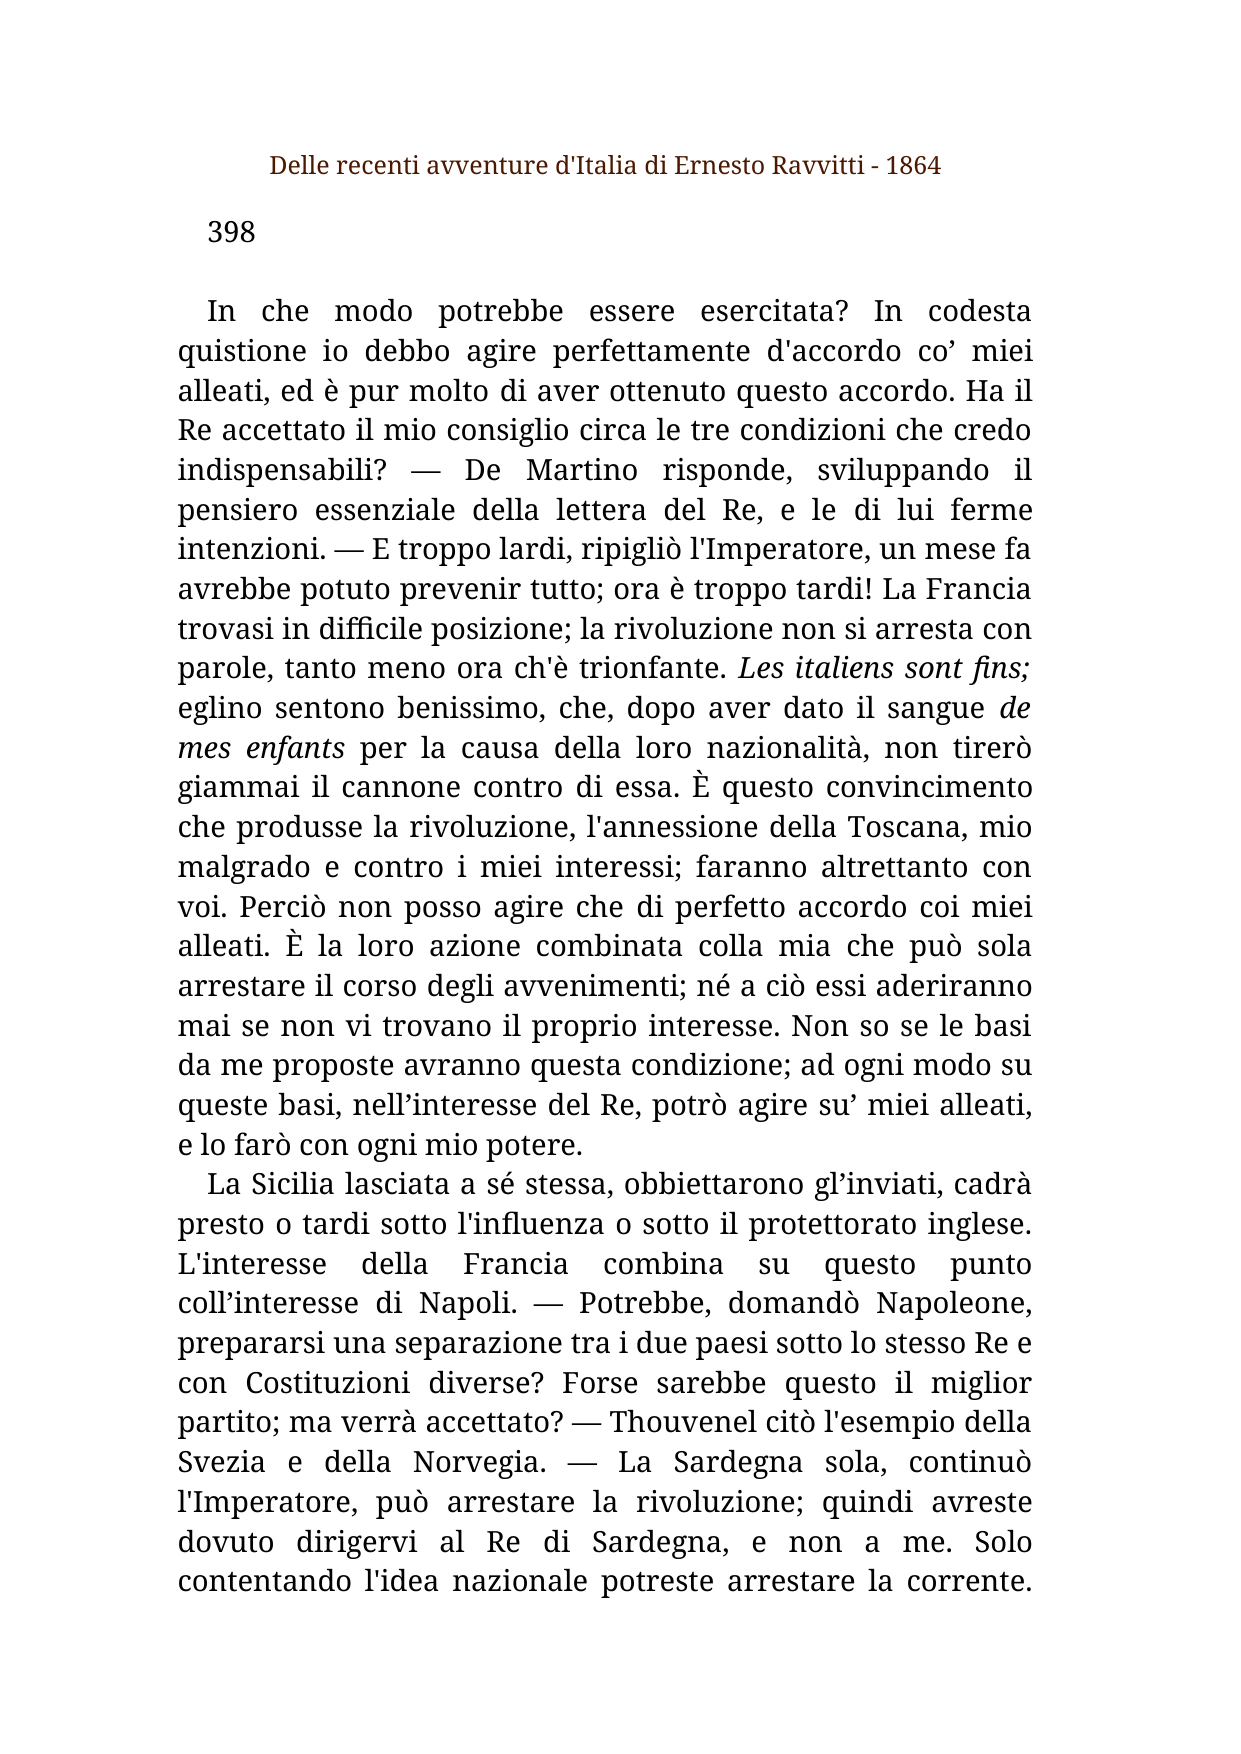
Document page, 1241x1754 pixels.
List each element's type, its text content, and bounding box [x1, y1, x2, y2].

text 398 [177, 211, 1033, 251]
text In che modo potrebbe essere esercitata? In codesta quistione io debbo agire perfettamente d'accordo co’ miei alleati, ed è pur molto di aver ottenuto questo accordo. Ha il Re accettato il mio consiglio circa le tre condizioni che credo indispensabili? — De Martino risponde, sviluppando il pensiero essenziale della lettera del Re, e le di lui ferme intenzioni. — E troppo lardi, ripigliò l'Imperatore, un mese fa avrebbe potuto prevenir tutto; ora è troppo tardi! La Francia trovasi in difficile posizione; la rivoluzione non si arresta con parole, tanto meno ora ch'è trionfante. Les italiens sont fins; eglino sentono benissimo, che, dopo aver dato il sangue de mes enfants per la causa della loro nazionalità, non tirerò giammai il cannone contro di essa. È questo convincimento che produsse la rivoluzione, l'annessione della Toscana, mio malgrado e contro i miei interessi; faranno altrettanto con voi. Perciò non posso agire che di perfetto accordo coi miei alleati. È la loro azione combinata colla mia che può sola arrestare il corso degli avvenimenti; né a ciò essi aderiranno mai se non vi trovano il proprio interesse. Non so se le basi da me proposte avranno questa condizione; ad ogni modo su queste basi, nell’interesse del Re, potrò agire su’ miei alleati, e lo farò con ogni mio potere. [177, 291, 1033, 1164]
text La Sicilia lasciata a sé stessa, obbiettarono gl’inviati, cadrà presto o tardi sotto l'influenza o sotto il protettorato inglese. L'interesse della Francia combina su questo punto coll’interesse di Napoli. — Potrebbe, domandò Napoleone, prepararsi una separazione tra i due paesi sotto lo stesso Re e con Costituzioni diverse? Forse sarebbe questo il miglior partito; ma verrà accettato? — Thouvenel citò l'esempio della Svezia e della Norvegia. — La Sardegna sola, continuò l'Imperatore, può arrestare la rivoluzione; quindi avreste dovuto dirigervi al Re di Sardegna, e non a me. Solo contentando l'idea nazionale potreste arrestare la corrente. [177, 1164, 1033, 1600]
